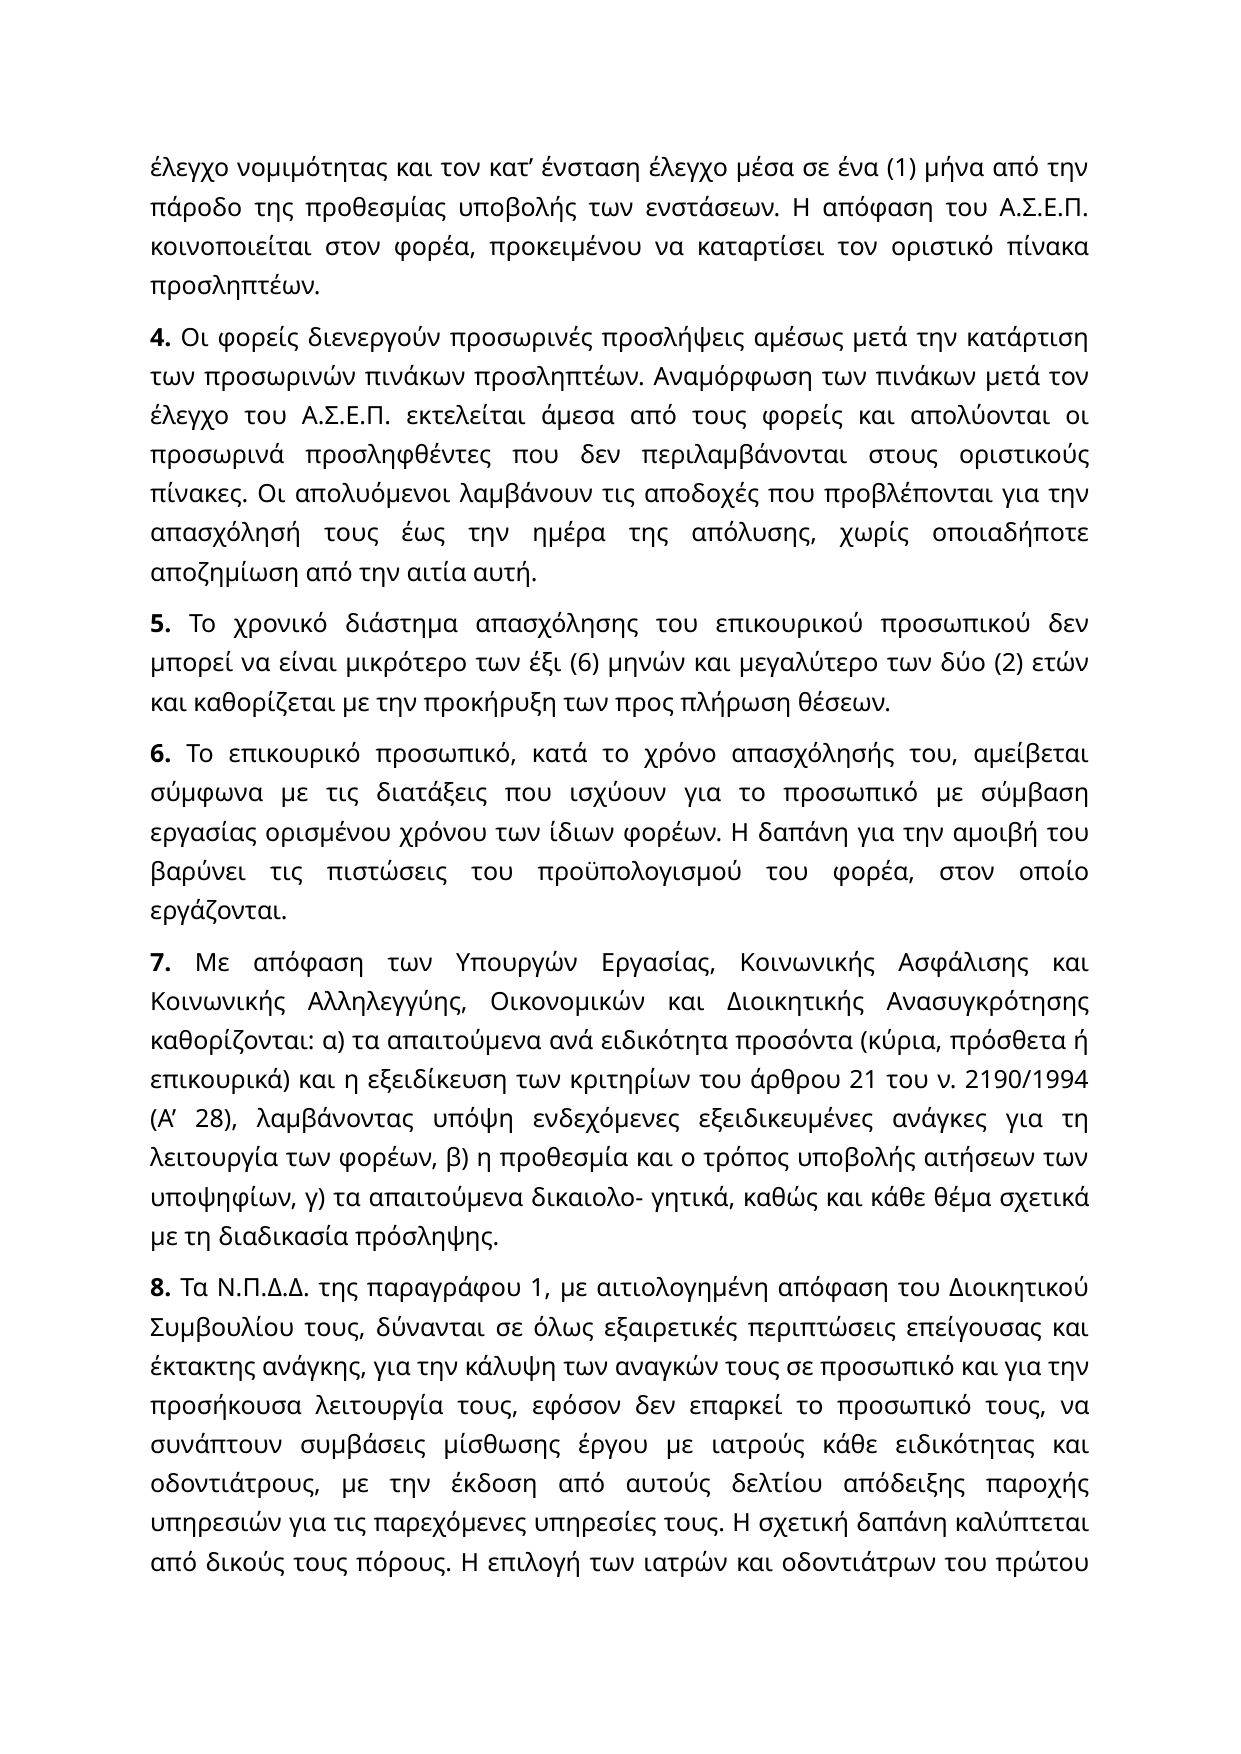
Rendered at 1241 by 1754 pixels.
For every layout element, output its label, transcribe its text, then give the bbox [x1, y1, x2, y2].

text 6. Το επικουρικό προσωπικό, κατά το χρόνο απασχόλησής του, αμείβεται σύμφωνα με τις διατάξεις που ισχύουν για το προσωπικό με σύμβαση εργασίας ορισμένου χρόνου των ίδιων φορέων. Η δαπάνη για την αμοιβή του βαρύνει τις πιστώσεις του προϋπολογισμού του φορέα, στον οποίο εργάζονται. [150, 736, 1090, 927]
text έλεγχο νομιμότητας και τον κατ’ ένσταση έλεγχο μέσα σε ένα (1) μήνα από την πάροδο της προθεσμίας υποβολής των ενστάσεων. Η απόφαση του Α.Σ.Ε.Π. κοινοποιείται στον φορέα, προκειμένου να καταρτίσει τον οριστικό πίνακα προσληπτέων. [150, 150, 1090, 302]
text 5. Το χρονικό διάστημα απασχόλησης του επικουρικού προσωπικού δεν μπορεί να είναι μικρότερο των έξι (6) μηνών και μεγαλύτερο των δύο (2) ετών και καθορίζεται με την προκήρυξη των προς πλήρωση θέσεων. [150, 606, 1090, 718]
text 4. Οι φορείς διενεργούν προσωρινές προσλήψεις αμέσως μετά την κατάρτιση των προσωρινών πινάκων προσληπτέων. Αναμόρφωση των πινάκων μετά τον έλεγχο του Α.Σ.Ε.Π. εκτελείται άμεσα από τους φορείς και απολύονται οι προσωρινά προσληφθέντες που δεν περιλαμβάνονται στους οριστικούς πίνακες. Οι απολυόμενοι λαμβάνουν τις αποδοχές που προβλέπονται για την απασχόλησή τους έως την ημέρα της απόλυσης, χωρίς οποιαδήποτε αποζημίωση από την αιτία αυτή. [150, 319, 1090, 588]
text 7. Με απόφαση των Υπουργών Εργασίας, Κοινωνικής Ασφάλισης και Κοινωνικής Αλληλεγγύης, Οικονομικών και Διοικητικής Ανασυγκρότησης καθορίζονται: α) τα απαιτούμενα ανά ειδικότητα προσόντα (κύρια, πρόσθετα ή επικουρικά) και η εξειδίκευση των κριτηρίων του άρθρου 21 του ν. 2190/1994 (Α’ 28), λαμβάνοντας υπόψη ενδεχόμενες εξειδικευμένες ανάγκες για τη λειτουργία των φορέων, β) η προθεσμία και ο τρόπος υποβολής αιτήσεων των υποψηφίων, γ) τα απαιτούμενα δικαιολο- γητικά, καθώς και κάθε θέμα σχετικά με τη διαδικασία πρόσληψης. [150, 944, 1090, 1252]
text 8. Τα Ν.Π.Δ.Δ. της παραγράφου 1, με αιτιολογημένη απόφαση του Διοικητικού Συμβουλίου τους, δύνανται σε όλως εξαιρετικές περιπτώσεις επείγουσας και έκτακτης ανάγκης, για την κάλυψη των αναγκών τους σε προσωπικό και για την προσήκουσα λειτουργία τους, εφόσον δεν επαρκεί το προσωπικό τους, να συνάπτουν συμβάσεις μίσθωσης έργου με ιατρούς κάθε ειδικότητας και οδοντιάτρους, με την έκδοση από αυτούς δελτίου απόδειξης παροχής υπηρεσιών για τις παρεχόμενες υπηρεσίες τους. Η σχετική δαπάνη καλύπτεται από δικούς τους πόρους. Η επιλογή των ιατρών και οδοντιάτρων του πρώτου [150, 1270, 1090, 1578]
